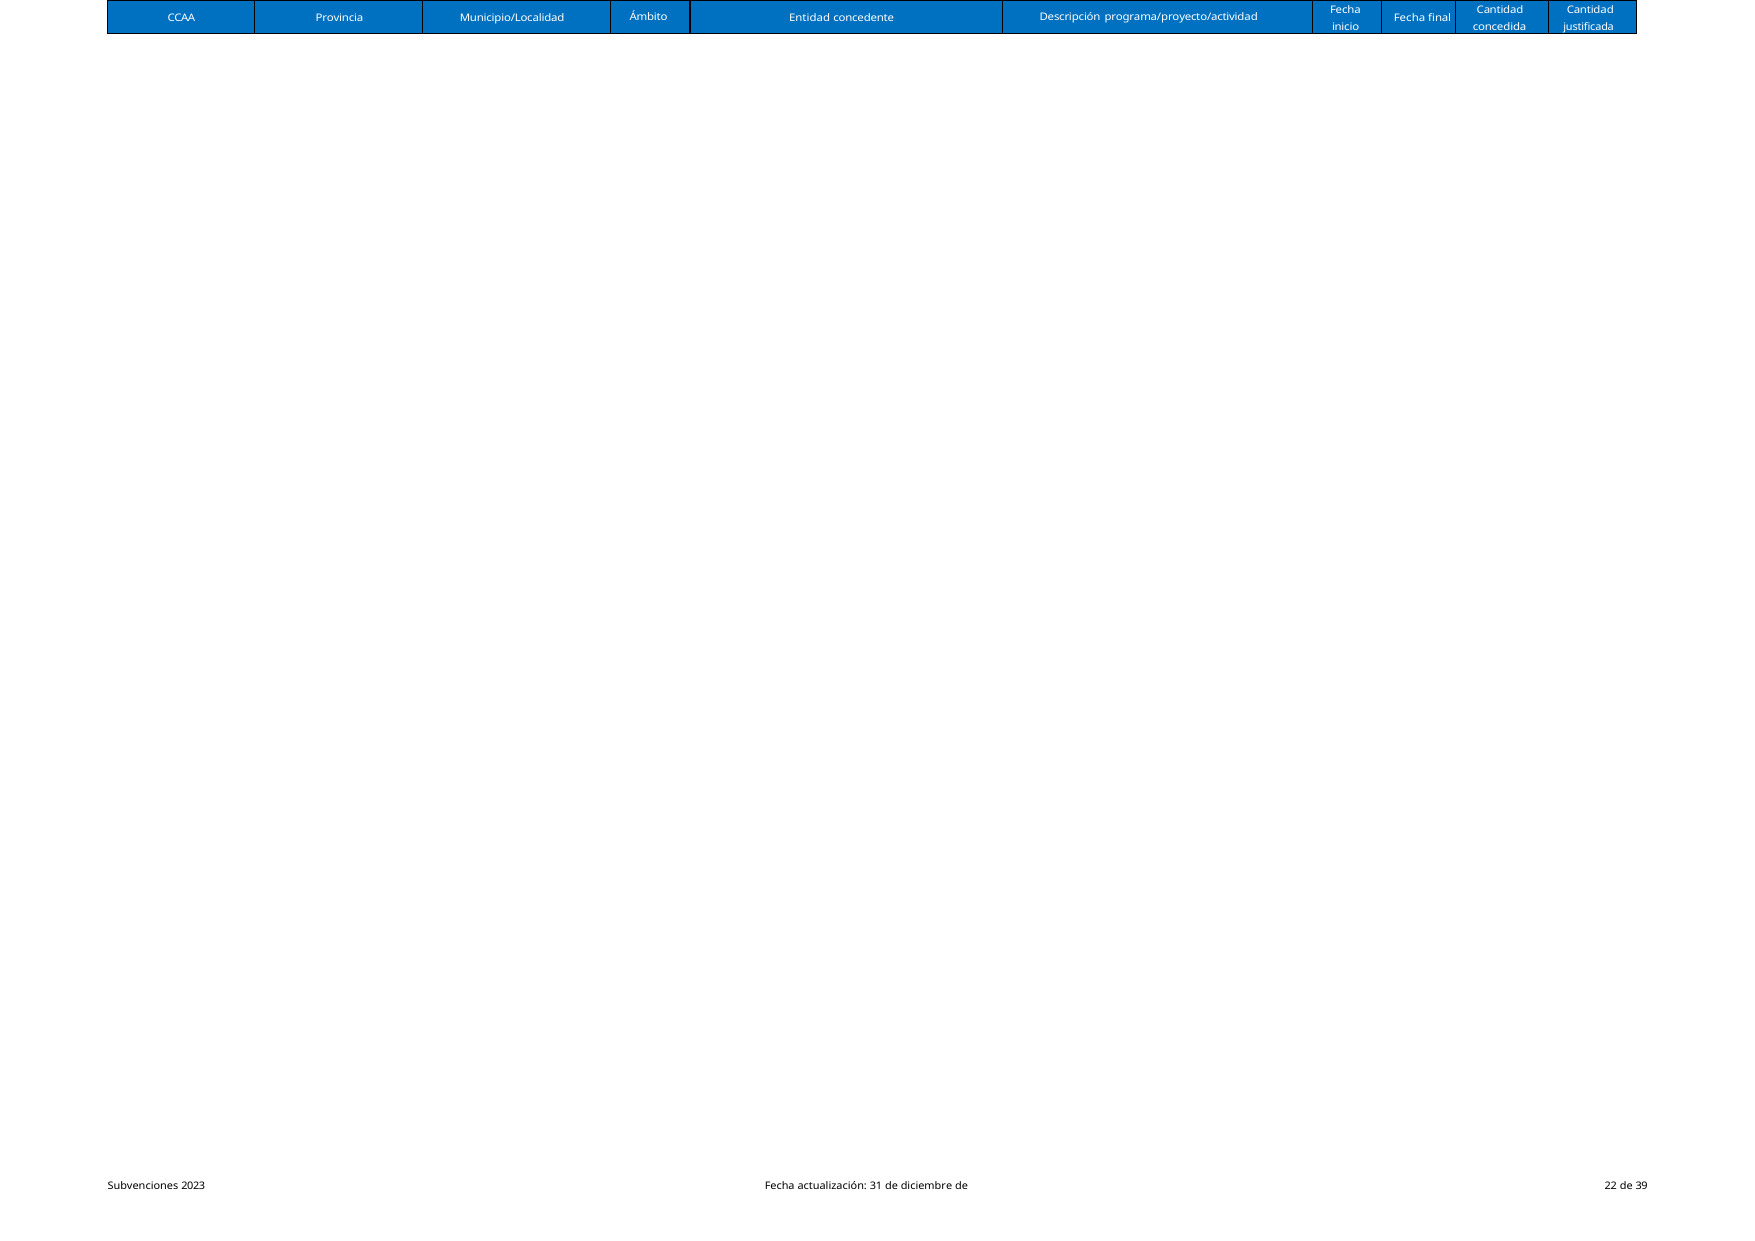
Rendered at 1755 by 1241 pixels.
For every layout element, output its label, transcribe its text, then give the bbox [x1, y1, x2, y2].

table_header Provincia [255, 1, 422, 33]
table_header Municipio/Localidad [423, 1, 610, 33]
table_header Fecha inicio [1313, 1, 1381, 33]
table_header Ámbito [611, 1, 689, 33]
table_header Cantidad concedida [1456, 1, 1548, 33]
table_header Cantidad justificada [1549, 1, 1636, 33]
table_header Fecha final [1382, 1, 1455, 33]
table_header CCAA [108, 1, 254, 33]
table_header Descripción programa/proyecto/actividad [1003, 1, 1312, 33]
table_header Entidad concedente [691, 1, 1002, 33]
